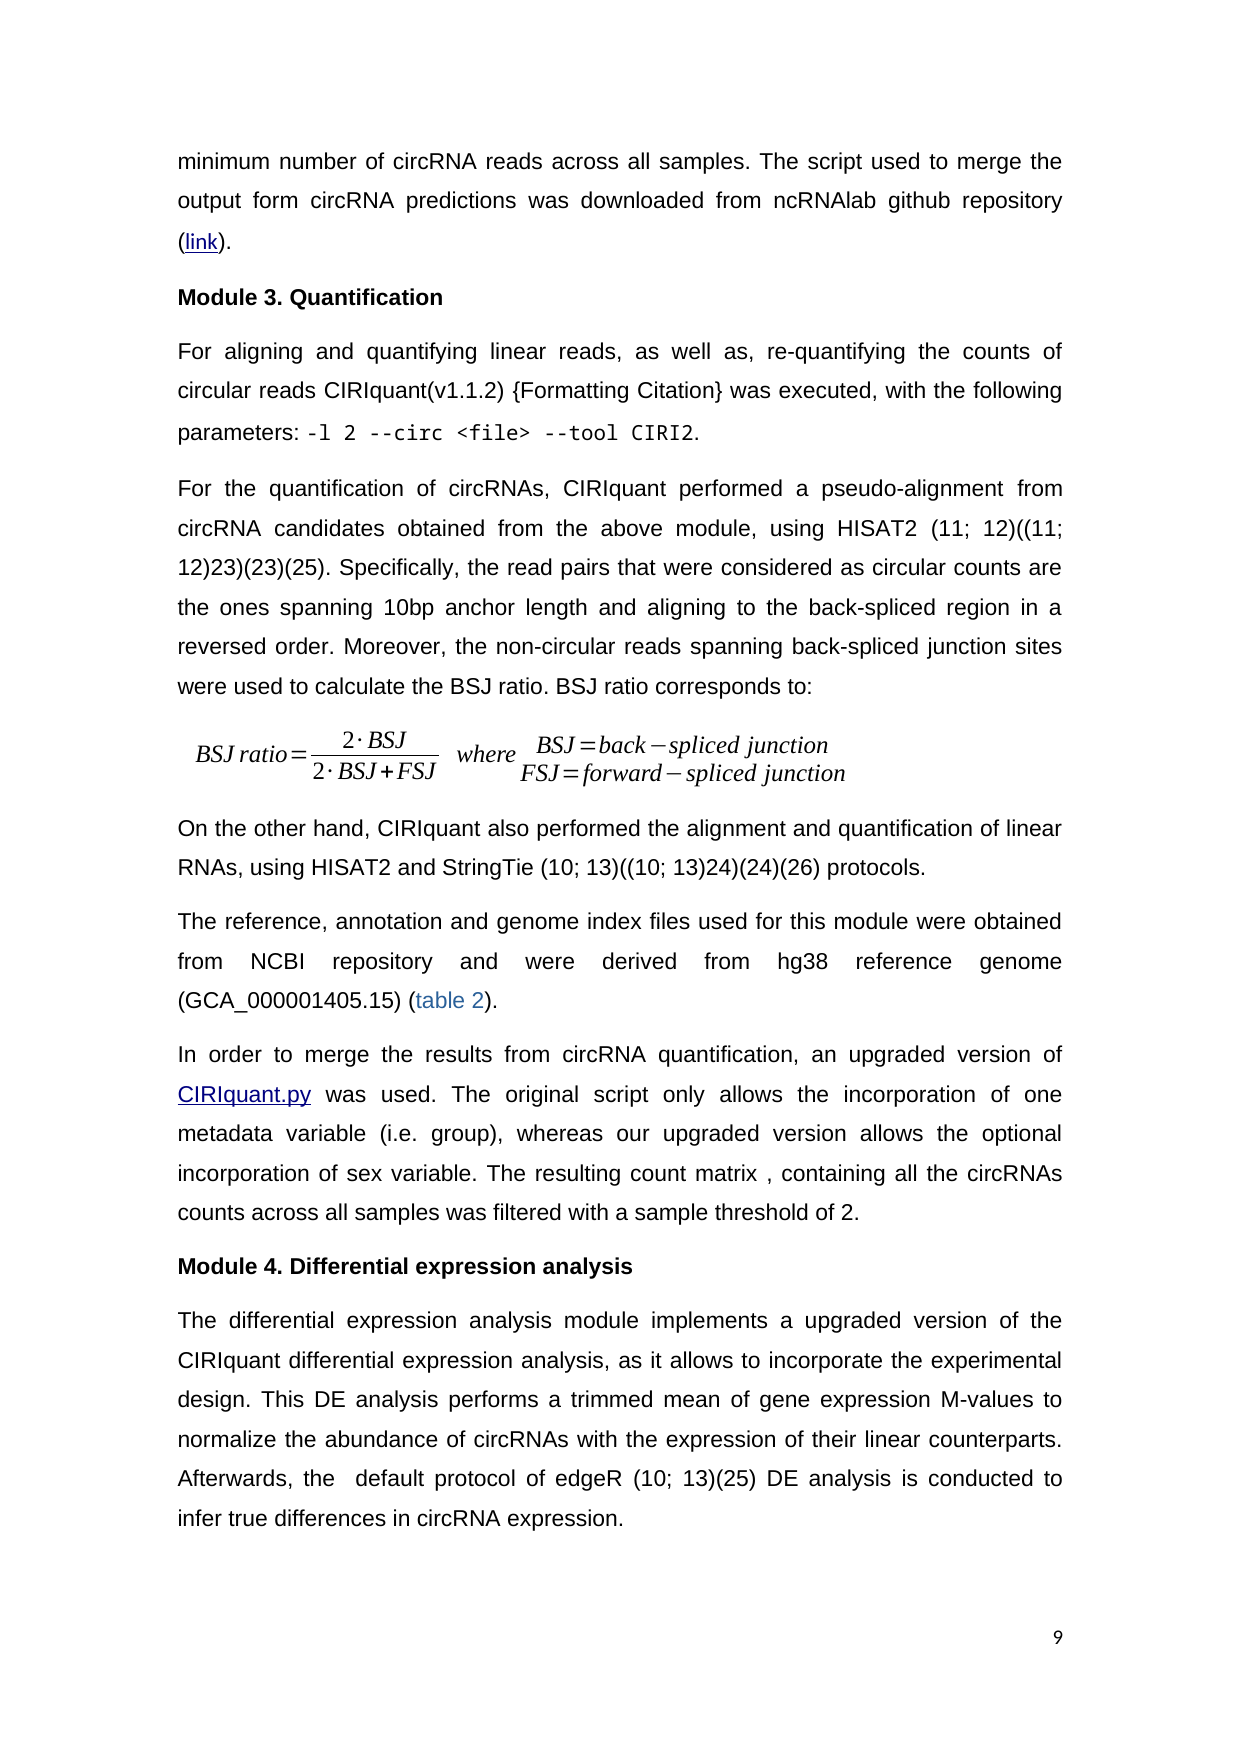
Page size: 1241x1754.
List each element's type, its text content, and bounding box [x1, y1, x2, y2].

text For the quantification of circRNAs, CIRIquant performed a pseudo-alignment from circRNA candidates obtained from the above module, using HISAT2 (11; 12)((11; 12)23)(23)(25). Specifically, the read pairs that were considered as circular counts are the ones spanning 10bp anchor length and aligning to the back-spliced region in a reversed order. Moreover, the non-circular reads spanning back-spliced junction sites were used to calculate the BSJ ratio. BSJ ratio corresponds to: [177, 475, 1063, 699]
text On the other hand, CIRIquant also performed the alignment and quantification of linear RNAs, using HISAT2 and StringTie (10; 13)((10; 13)24)(24)(26) protocols. [177, 815, 1063, 881]
text For aligning and quantifying linear reads, as well as, re-quantifying the counts of circular reads CIRIquant(v1.1.2) {Formatting Citation}⁠ was executed, with the following parameters: -l 2 --circ <file> --tool CIRI2. [177, 338, 1063, 446]
text minimum number of circRNA reads across all samples. The script used to merge the output form circRNA predictions was downloaded from ncRNAlab github repository (link). [177, 148, 1063, 255]
text Module 4. Differential expression analysis [177, 1253, 1063, 1280]
text The reference, annotation and genome index files used for this module were obtained from NCBI repository and were derived from hg38 reference genome (GCA_000001405.15) (table 2). [177, 908, 1063, 1014]
text The differential expression analysis module implements a upgraded version of the CIRIquant differential expression analysis, as it allows to incorporate the experimental design. This DE analysis performs a trimmed mean of gene expression M-values to normalize the abundance of circRNAs with the expression of their linear counterparts. Afterwards, the default protocol of edgeR (10; 13)(25)⁠ DE analysis is conducted to infer true differences in circRNA expression. [177, 1307, 1063, 1531]
text Module 3. Quantification [177, 284, 1063, 310]
text In order to merge the results from circRNA quantification, an upgraded version of CIRIquant.py was used. The original script only allows the incorporation of one metadata variable (i.e. group), whereas our upgraded version allows the optional incorporation of sex variable. The resulting count matrix , containing all the circRNAs counts across all samples was filtered with a sample threshold of 2. [177, 1041, 1063, 1226]
